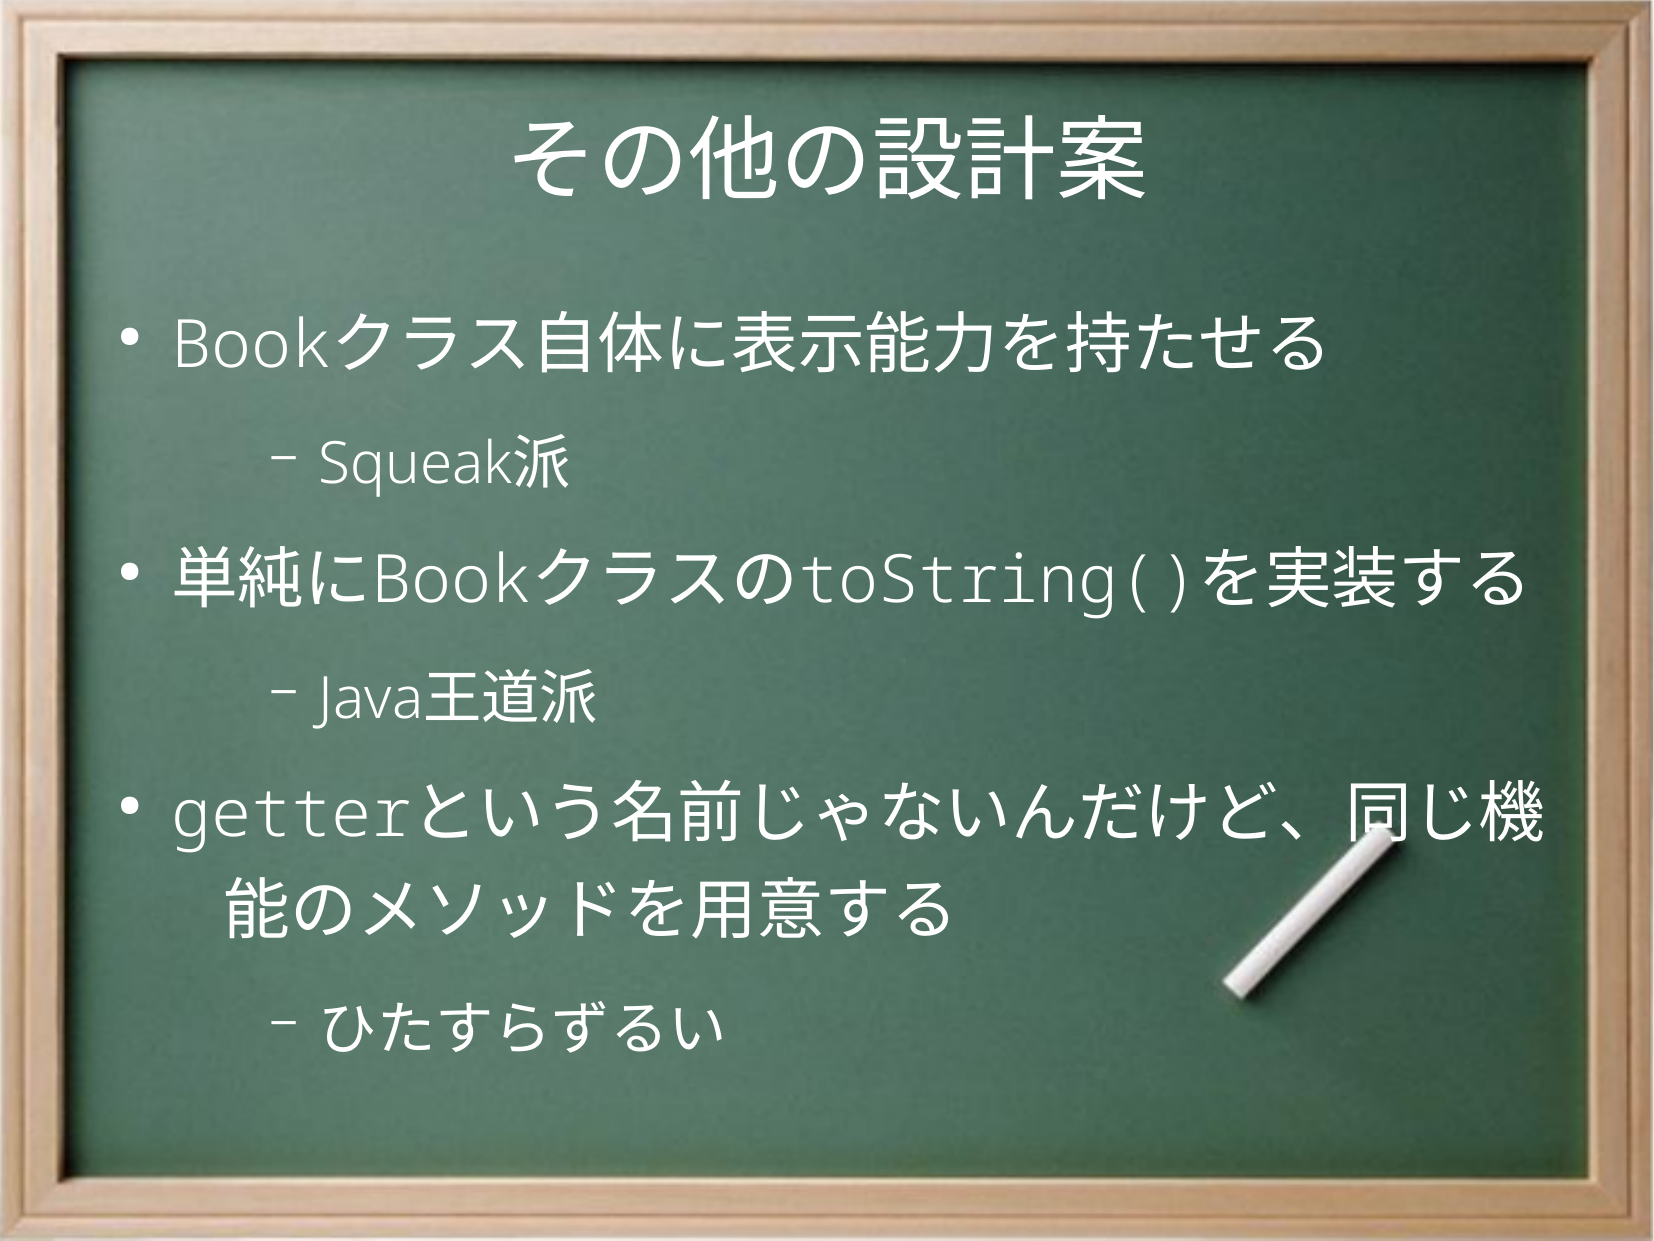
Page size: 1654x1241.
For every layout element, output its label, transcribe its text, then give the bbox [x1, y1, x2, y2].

picture [0, 0, 1654, 1241]
title その他の設計案 [82, 56, 1571, 250]
list Bookクラス自体に表示能力を持たせる Squeak派 単純にBookクラスのtoString()を実装する Java王道派 getterという名前じゃないんだけど、同じ機能のメソッドを用意する ひたすらずるい [82, 290, 1571, 1109]
